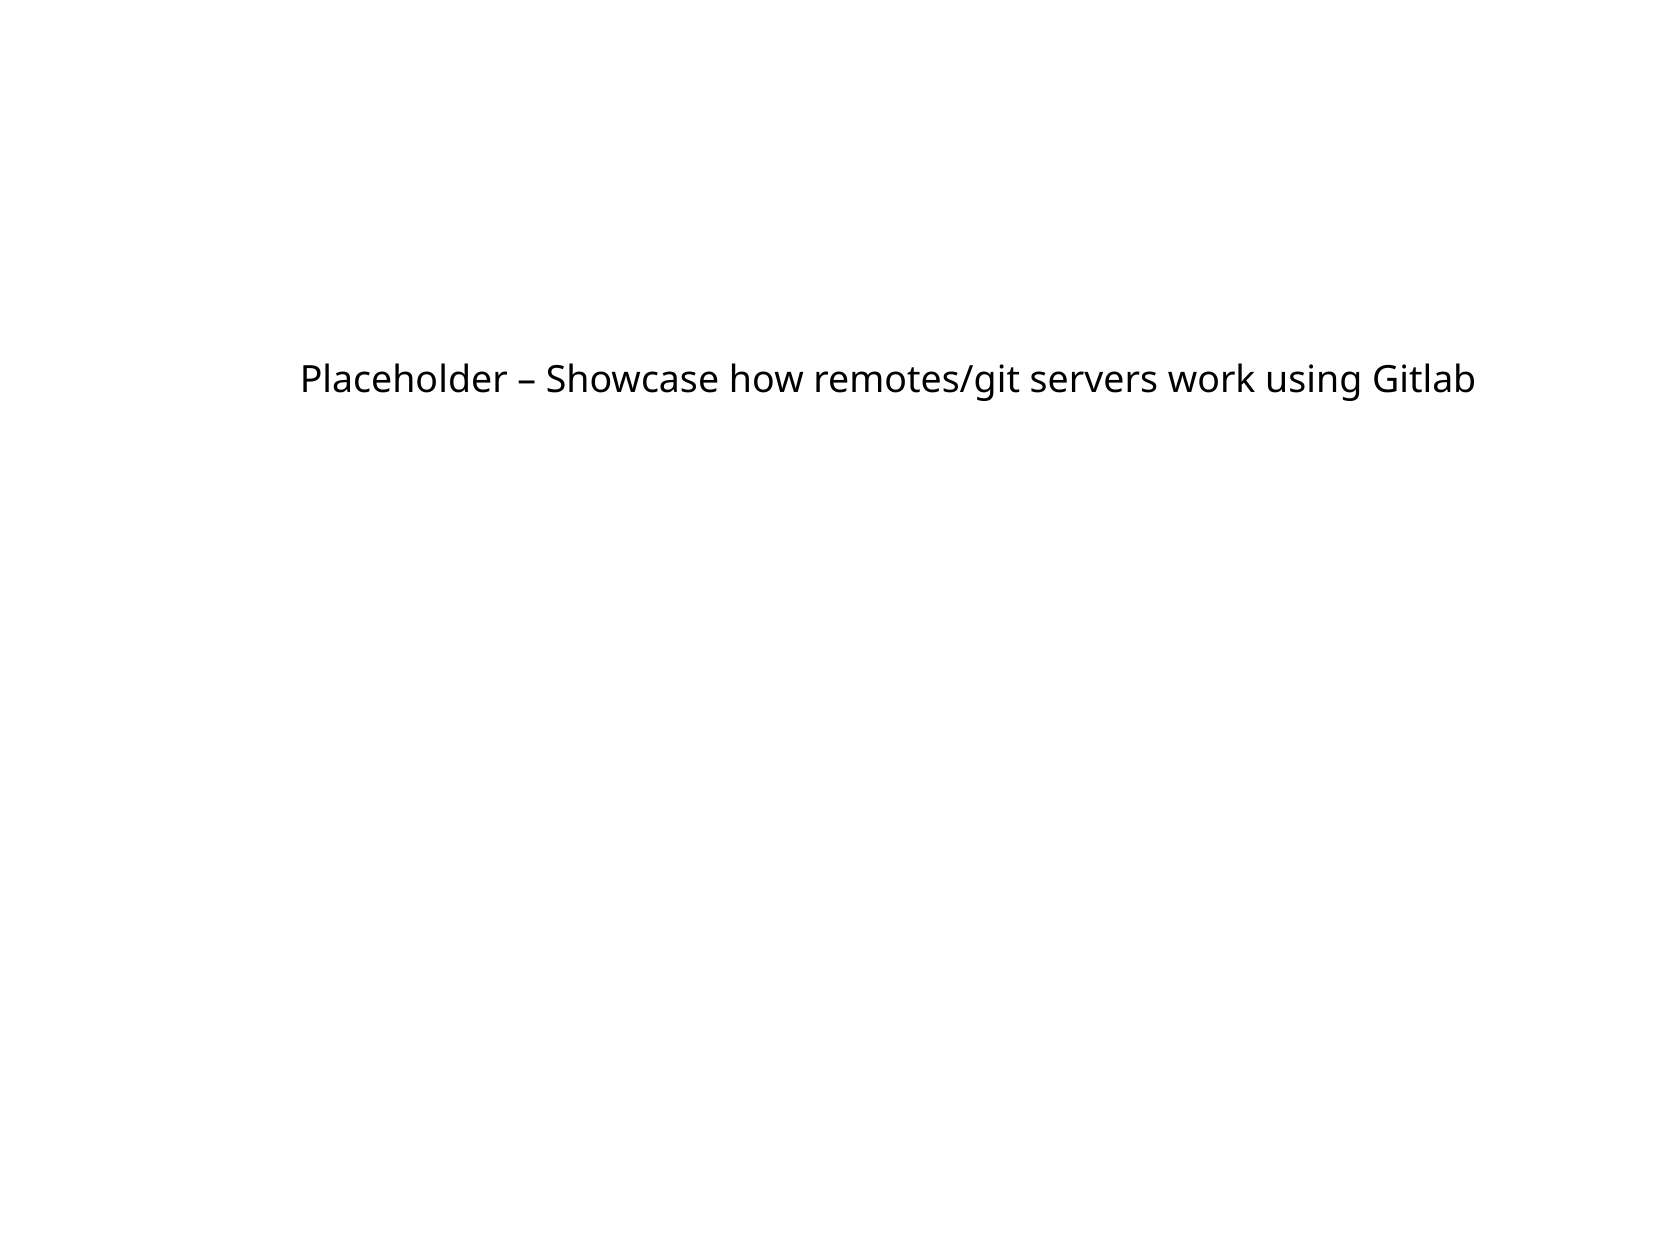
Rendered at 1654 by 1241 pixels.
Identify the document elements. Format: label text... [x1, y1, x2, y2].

text_box Placeholder – Showcase how remotes/git servers work using Gitlab [285, 345, 1546, 411]
